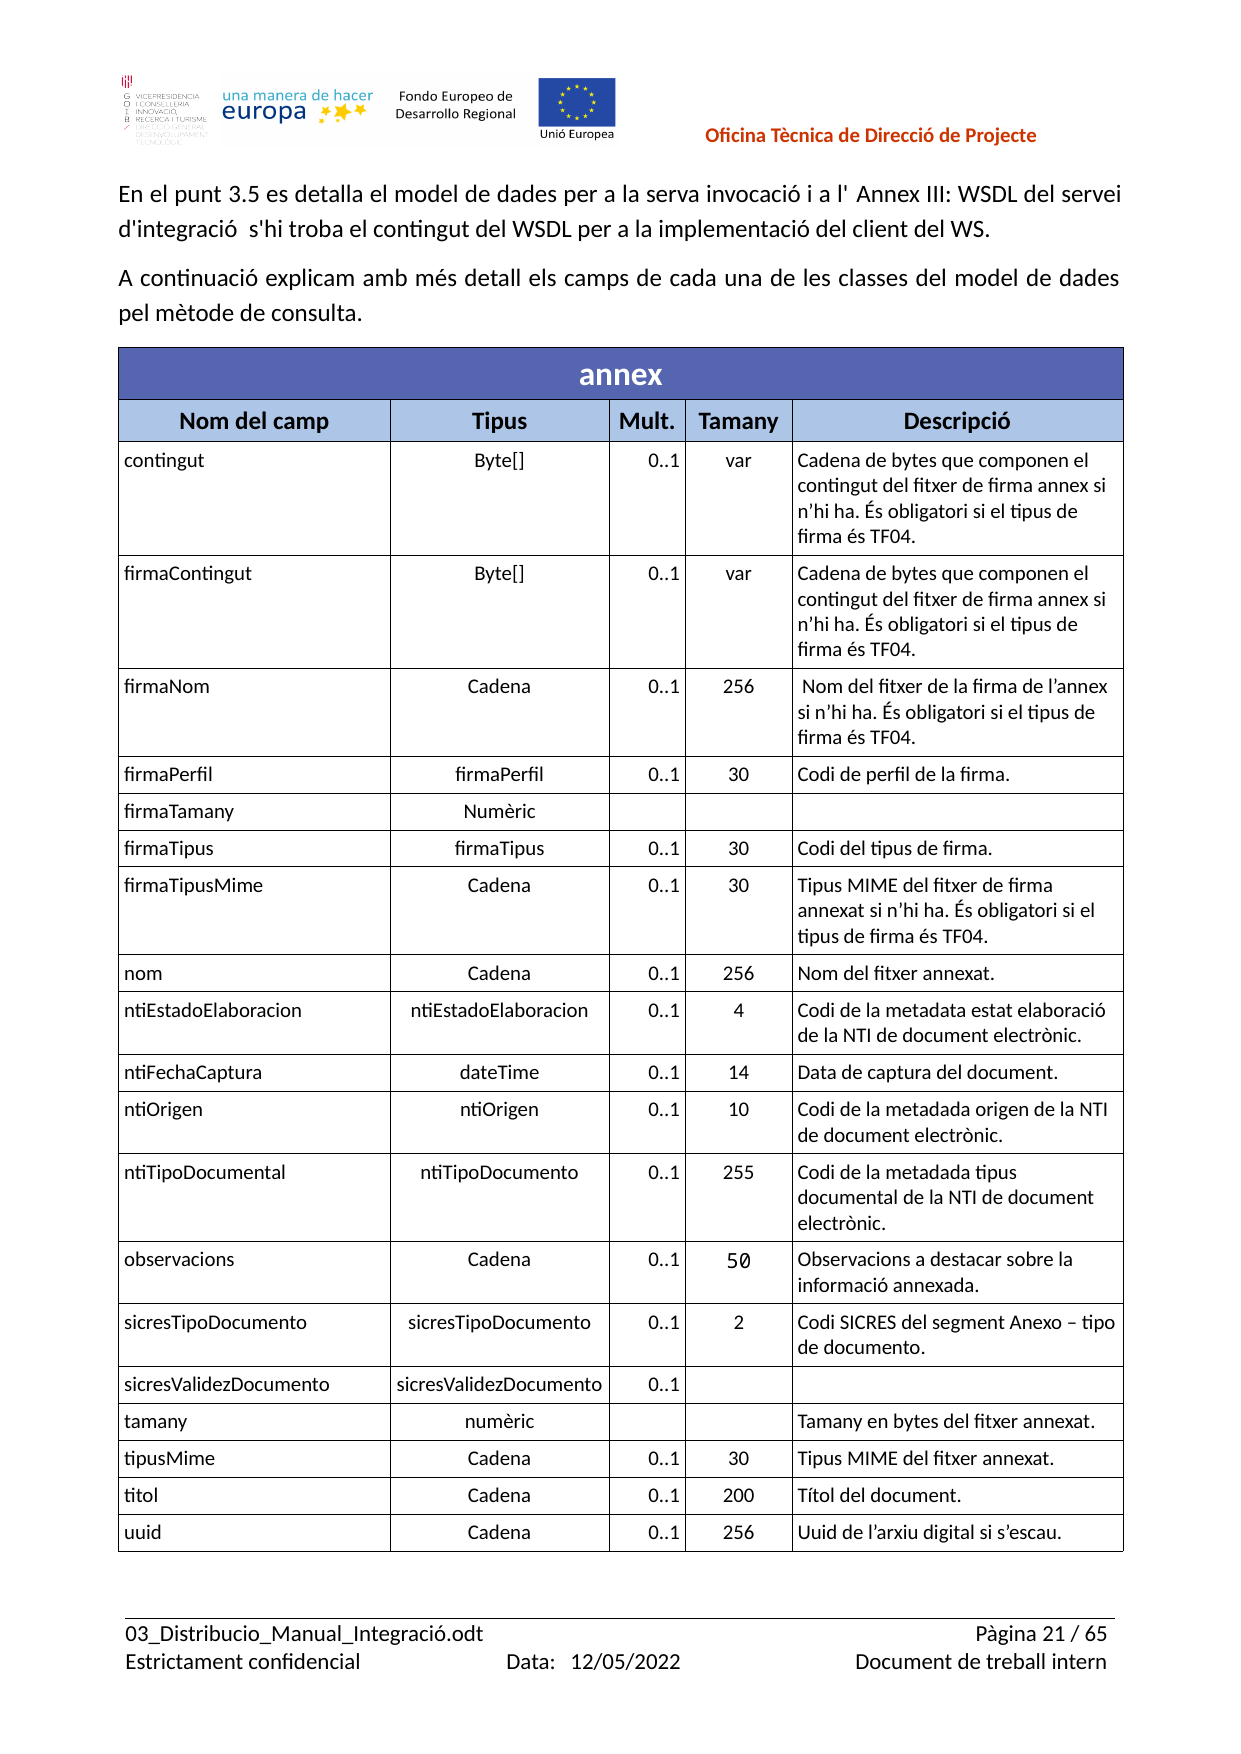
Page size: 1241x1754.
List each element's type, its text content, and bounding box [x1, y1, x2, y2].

table_cell Nom del camp [119, 400, 390, 441]
table_cell Nom del fitxer de la firma de l’annex si n’hi ha. És obligatori si el tipus de firma és TF04. [793, 669, 1123, 756]
table_cell firmaPerfil [119, 757, 390, 792]
table_cell Byte[] [391, 442, 609, 554]
picture [118, 73, 213, 147]
table_cell titol [119, 1478, 390, 1513]
table_cell 0..1 [610, 1515, 685, 1551]
table_cell contingut [119, 442, 390, 554]
table_cell Mult. [610, 400, 685, 441]
table_cell Cadena [391, 669, 609, 756]
table_cell Tipus MIME del fitxer annexat. [793, 1441, 1123, 1477]
table_cell Nom del fitxer annexat. [793, 955, 1123, 991]
table_cell Cadena de bytes que componen el contingut del fitxer de firma annex si n’hi ha. És obligatori si el tipus de firma és TF04. [793, 556, 1123, 668]
table_cell 50 [686, 1242, 792, 1303]
table_cell 0..1 [610, 1304, 685, 1366]
table_cell Cadena de bytes que componen el contingut del fitxer de firma annex si n’hi ha. És obligatori si el tipus de firma és TF04. [793, 442, 1123, 554]
table_cell Codi de la metadata estat elaboració de la NTI de document electrònic. [793, 992, 1123, 1054]
table_cell firmaTamany [119, 794, 390, 829]
table_cell ntiEstadoElaboracion [119, 992, 390, 1054]
table_cell 30 [686, 867, 792, 954]
table_cell firmaNom [119, 669, 390, 756]
table_cell 256 [686, 1515, 792, 1551]
table_cell Tamany [686, 400, 792, 441]
table_cell 0..1 [610, 757, 685, 792]
table_cell Tipus [391, 400, 609, 441]
table_cell Cadena [391, 1478, 609, 1513]
table_cell 30 [686, 831, 792, 866]
table_cell ntiEstadoElaboracion [391, 992, 609, 1054]
table_cell 255 [686, 1154, 792, 1241]
table_cell Cadena [391, 1441, 609, 1477]
table_cell var [686, 556, 792, 668]
table_cell uuid [119, 1515, 390, 1551]
table_cell ntiTipoDocumento [391, 1154, 609, 1241]
table_cell 0..1 [610, 831, 685, 866]
table_cell 0..1 [610, 955, 685, 991]
table_cell ntiTipoDocumental [119, 1154, 390, 1241]
table_cell firmaTipus [119, 831, 390, 866]
table_cell 0..1 [610, 1441, 685, 1477]
table_cell tipusMime [119, 1441, 390, 1477]
table_cell 0..1 [610, 442, 685, 554]
table_cell ntiOrigen [391, 1092, 609, 1153]
table_cell 30 [686, 757, 792, 792]
table_cell Codi de la metadada tipus documental de la NTI de document electrònic. [793, 1154, 1123, 1241]
table_cell 0..1 [610, 867, 685, 954]
table_cell [610, 1404, 685, 1439]
table_cell firmaTipus [391, 831, 609, 866]
table_cell Cadena [391, 1515, 609, 1551]
table_cell 0..1 [610, 556, 685, 668]
table_cell 0..1 [610, 992, 685, 1054]
table_cell Numèric [391, 794, 609, 829]
table_cell 0..1 [610, 1154, 685, 1241]
table_cell ntiOrigen [119, 1092, 390, 1153]
table_cell firmaPerfil [391, 757, 609, 792]
text En el punt 3.5 es detalla el model de dades per a la serva invocació i a l' Annex III: WSDL del servei d'integració s'hi troba el contingut del WSDL per a la implementació del client del WS. [118, 178, 1122, 243]
table_cell Cadena [391, 867, 609, 954]
table_cell firmaContingut [119, 556, 390, 668]
table_cell 30 [686, 1441, 792, 1477]
table_cell Cadena [391, 955, 609, 991]
table_cell numèric [391, 1404, 609, 1439]
table_cell ntiFechaCaptura [119, 1055, 390, 1091]
table_cell nom [119, 955, 390, 991]
table_cell var [686, 442, 792, 554]
table_cell 0..1 [610, 1478, 685, 1513]
table_cell sicresTipoDocumento [391, 1304, 609, 1366]
table_cell [686, 1404, 792, 1439]
table_cell Tipus MIME del fitxer de firma annexat si n’hi ha. És obligatori si el tipus de firma és TF04. [793, 867, 1123, 954]
table_cell [610, 794, 685, 829]
table_cell 256 [686, 669, 792, 756]
table_cell sicresTipoDocumento [119, 1304, 390, 1366]
table_cell Codi de la metadada origen de la NTI de document electrònic. [793, 1092, 1123, 1153]
table_cell Títol del document. [793, 1478, 1123, 1513]
table_cell Descripció [793, 400, 1123, 441]
table_header annex [119, 348, 1123, 399]
table_cell 0..1 [610, 1367, 685, 1403]
table_cell [686, 1367, 792, 1403]
table_cell [686, 794, 792, 829]
table_cell tamany [119, 1404, 390, 1439]
table_cell [793, 794, 1123, 829]
table_cell 0..1 [610, 1092, 685, 1153]
table_cell Tamany en bytes del fitxer annexat. [793, 1404, 1123, 1439]
table_cell Codi del tipus de firma. [793, 831, 1123, 866]
table_cell dateTime [391, 1055, 609, 1091]
table_cell Byte[] [391, 556, 609, 668]
table_cell Data de captura del document. [793, 1055, 1123, 1091]
table_cell 2 [686, 1304, 792, 1366]
table_cell 4 [686, 992, 792, 1054]
text A continuació explicam amb més detall els camps de cada una de les classes del model de dades pel mètode de consulta. [118, 262, 1122, 328]
table_cell [793, 1367, 1123, 1403]
table_cell sicresValidezDocumento [391, 1367, 609, 1403]
table_cell Codi SICRES del segment Anexo – tipo de documento. [793, 1304, 1123, 1366]
table_cell 0..1 [610, 669, 685, 756]
table_cell Cadena [391, 1242, 609, 1303]
table_cell 14 [686, 1055, 792, 1091]
table_cell 0..1 [610, 1242, 685, 1303]
table_cell observacions [119, 1242, 390, 1303]
table_cell Codi de perfil de la firma. [793, 757, 1123, 792]
table_cell Uuid de l’arxiu digital si s’escau. [793, 1515, 1123, 1551]
table_cell 10 [686, 1092, 792, 1153]
table_cell 256 [686, 955, 792, 991]
table_cell firmaTipusMime [119, 867, 390, 954]
table_cell sicresValidezDocumento [119, 1367, 390, 1403]
picture [219, 73, 621, 147]
table_cell 0..1 [610, 1055, 685, 1091]
table_cell Observacions a destacar sobre la informació annexada. [793, 1242, 1123, 1303]
table_cell 200 [686, 1478, 792, 1513]
